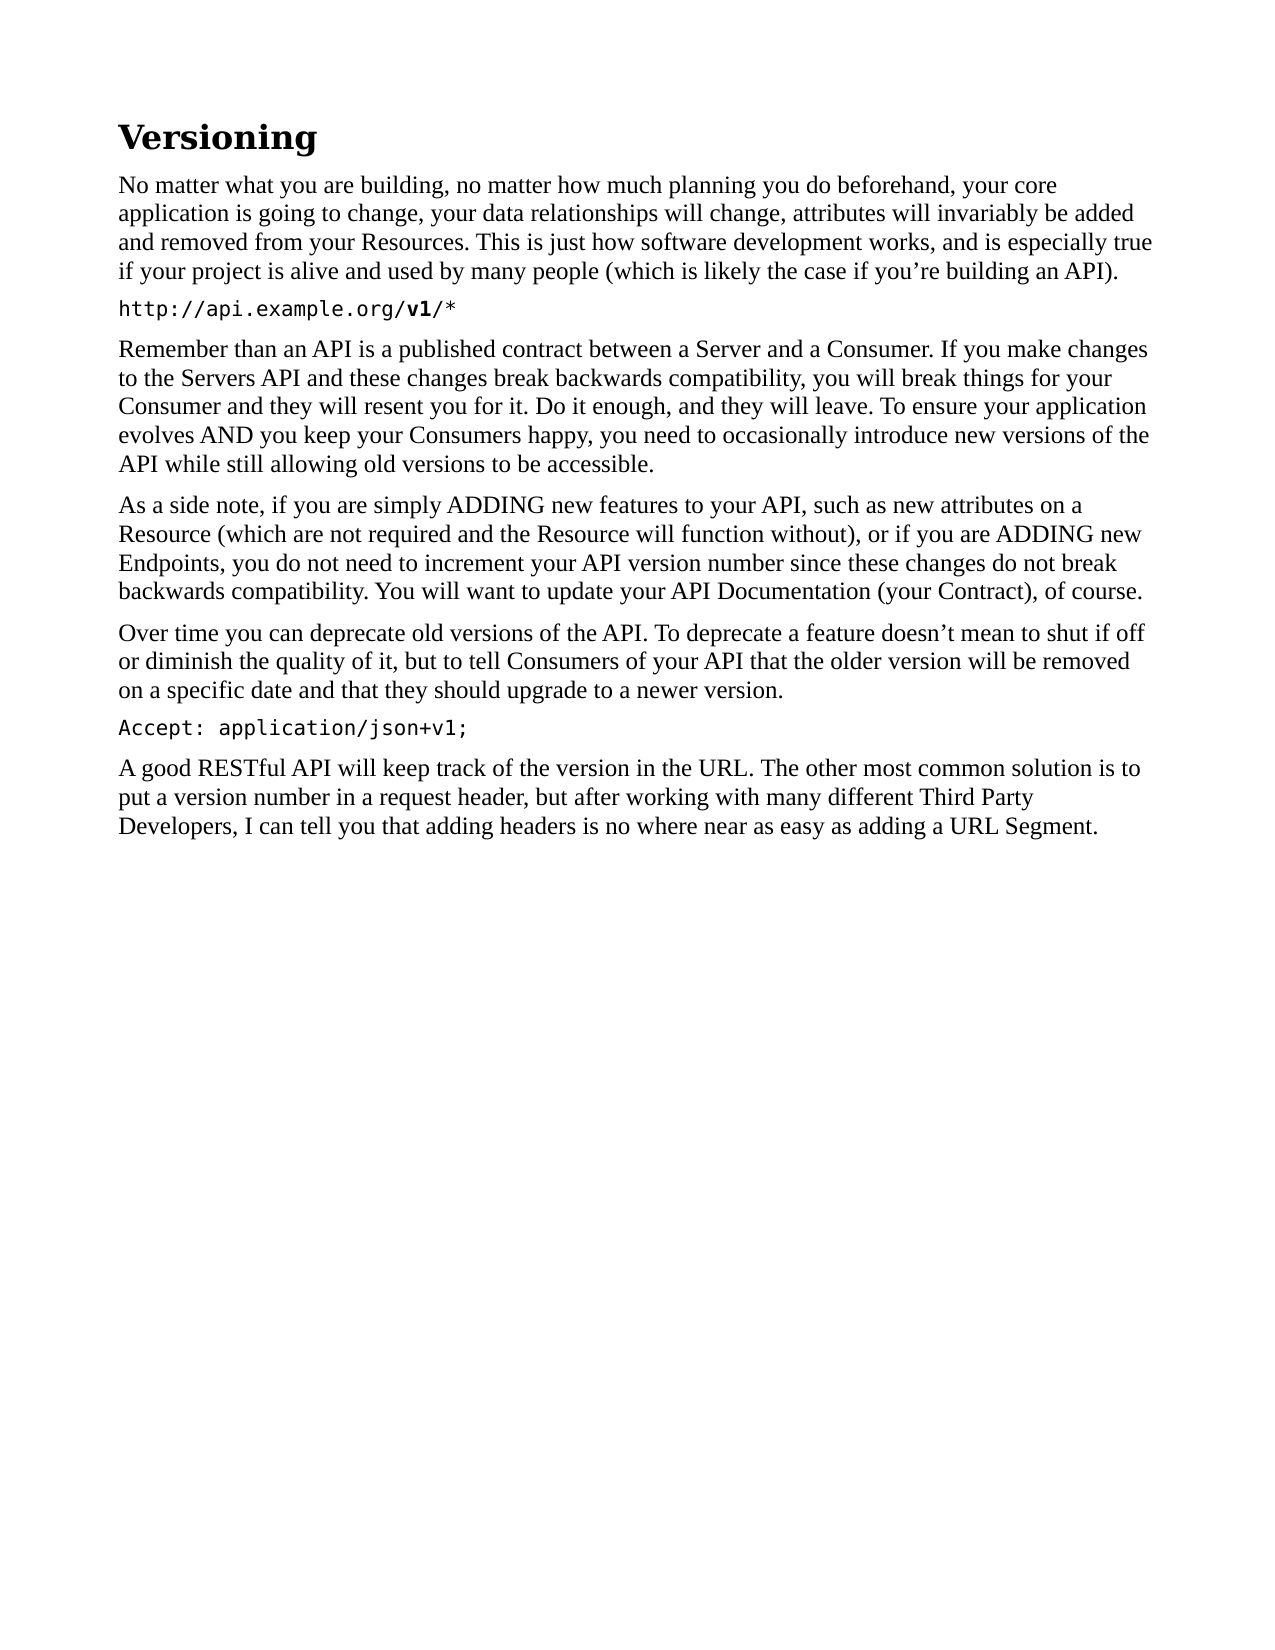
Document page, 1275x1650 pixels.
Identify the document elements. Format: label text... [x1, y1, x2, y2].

text Accept: application/json+v1; [118, 716, 1157, 741]
text Over time you can deprecate old versions of the API. To deprecate a feature doesn’t mean to shut if off or diminish the quality of it, but to tell Consumers of your API that the older version will be removed on a specific date and that they should upgrade to a newer version. [118, 618, 1157, 704]
text No matter what you are building, no matter how much planning you do beforehand, your core application is going to change, your data relationships will change, attributes will invariably be added and removed from your Resources. This is just how software development works, and is especially true if your project is alive and used by many people (which is likely the case if you’re building an API). [118, 170, 1157, 285]
text As a side note, if you are simply ADDING new features to your API, such as new attributes on a Resource (which are not required and the Resource will function without), or if you are ADDING new Endpoints, you do not need to increment your API version number since these changes do not break backwards compatibility. You will want to update your API Documentation (your Contract), of course. [118, 490, 1157, 605]
text Remember than an API is a published contract between a Server and a Consumer. If you make changes to the Servers API and these changes break backwards compatibility, you will break things for your Consumer and they will resent you for it. Do it enough, and they will leave. To ensure your application evolves AND you keep your Consumers happy, you need to occasionally introduce new versions of the API while still allowing old versions to be accessible. [118, 334, 1157, 478]
text A good RESTful API will keep track of the version in the URL. The other most common solution is to put a version number in a request header, but after working with many different Third Party Developers, I can tell you that adding headers is no where near as easy as adding a URL Segment. [118, 753, 1157, 839]
text http://api.example.org/v1/* [118, 297, 1157, 321]
subtitle Versioning [118, 118, 1157, 157]
